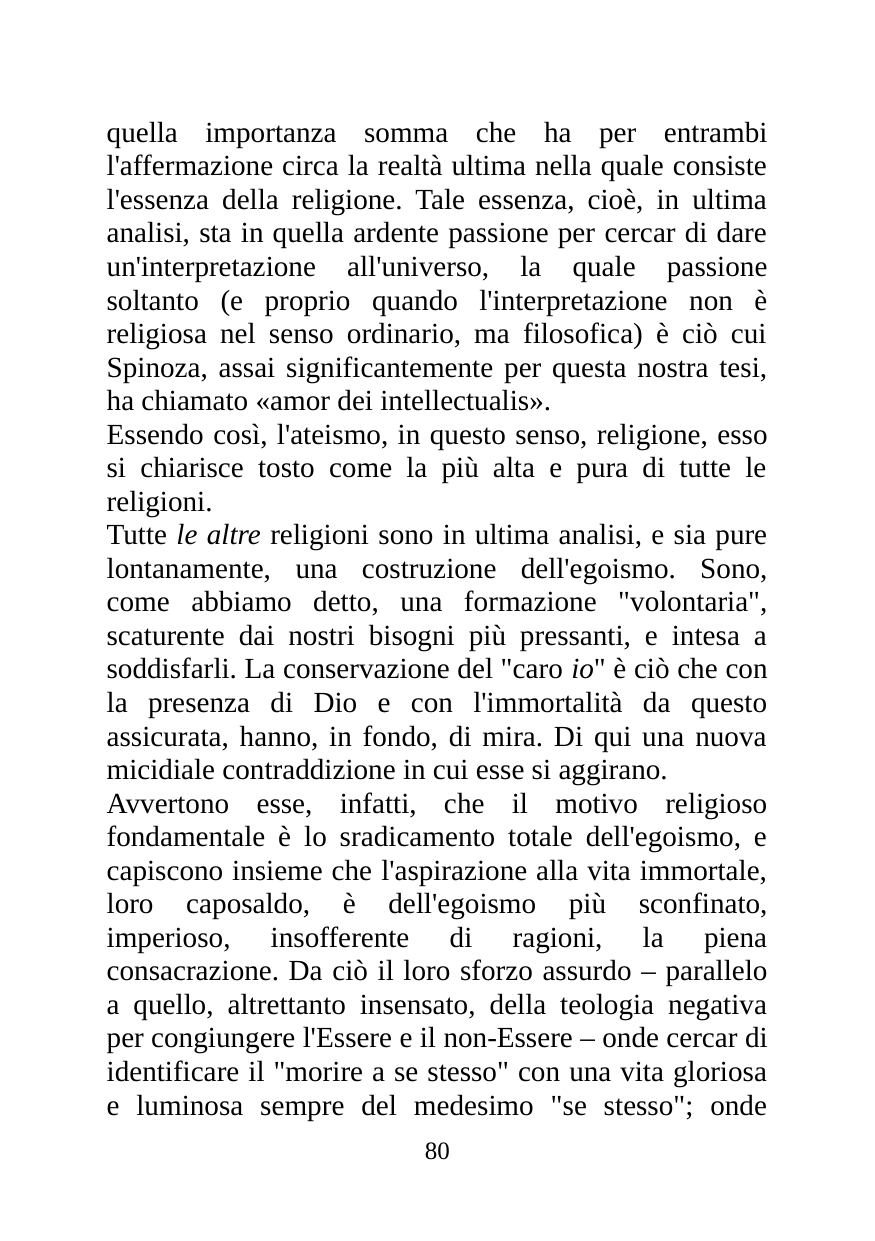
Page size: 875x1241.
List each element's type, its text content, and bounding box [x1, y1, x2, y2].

text Avvertono esse, infatti, che il motivo religioso fondamentale è lo sradicamento totale dell'egoismo, e capiscono insieme che l'aspirazione alla vita immortale, loro caposaldo, è dell'egoismo più sconfinato, imperioso, insofferente di ragioni, la piena consacrazione. Da ciò il loro sforzo assurdo – parallelo a quello, altrettanto insensato, della teologia negativa per congiungere l'Essere e il non-Essere – onde cercar di identificare il "morire a se stesso" con una vita gloriosa e luminosa sempre del medesimo "se stesso"; onde [106, 786, 768, 1121]
text quella importanza somma che ha per entrambi l'affermazione circa la realtà ultima nella quale consiste l'essenza della religione. Tale essenza, cioè, in ultima analisi, sta in quella ardente passione per cercar di dare un'interpretazione all'universo, la quale passione soltanto (e proprio quando l'interpretazione non è religiosa nel senso ordinario, ma filosofica) è ciò cui Spinoza, assai significantemente per questa nostra tesi, ha chiamato «amor dei intellectualis». [106, 115, 768, 417]
text Essendo così, l'ateismo, in questo senso, religione, esso si chiarisce tosto come la più alta e pura di tutte le religioni. [106, 417, 768, 517]
text Tutte le altre religioni sono in ultima analisi, e sia pure lontanamente, una costruzione dell'egoismo. Sono, come abbiamo detto, una formazione "volontaria", scaturente dai nostri bisogni più pressanti, e intesa a soddisfarli. La conservazione del "caro io" è ciò che con la presenza di Dio e con l'immortalità da questo assicurata, hanno, in fondo, di mira. Di qui una nuova micidiale contraddizione in cui esse si aggirano. [106, 517, 768, 786]
